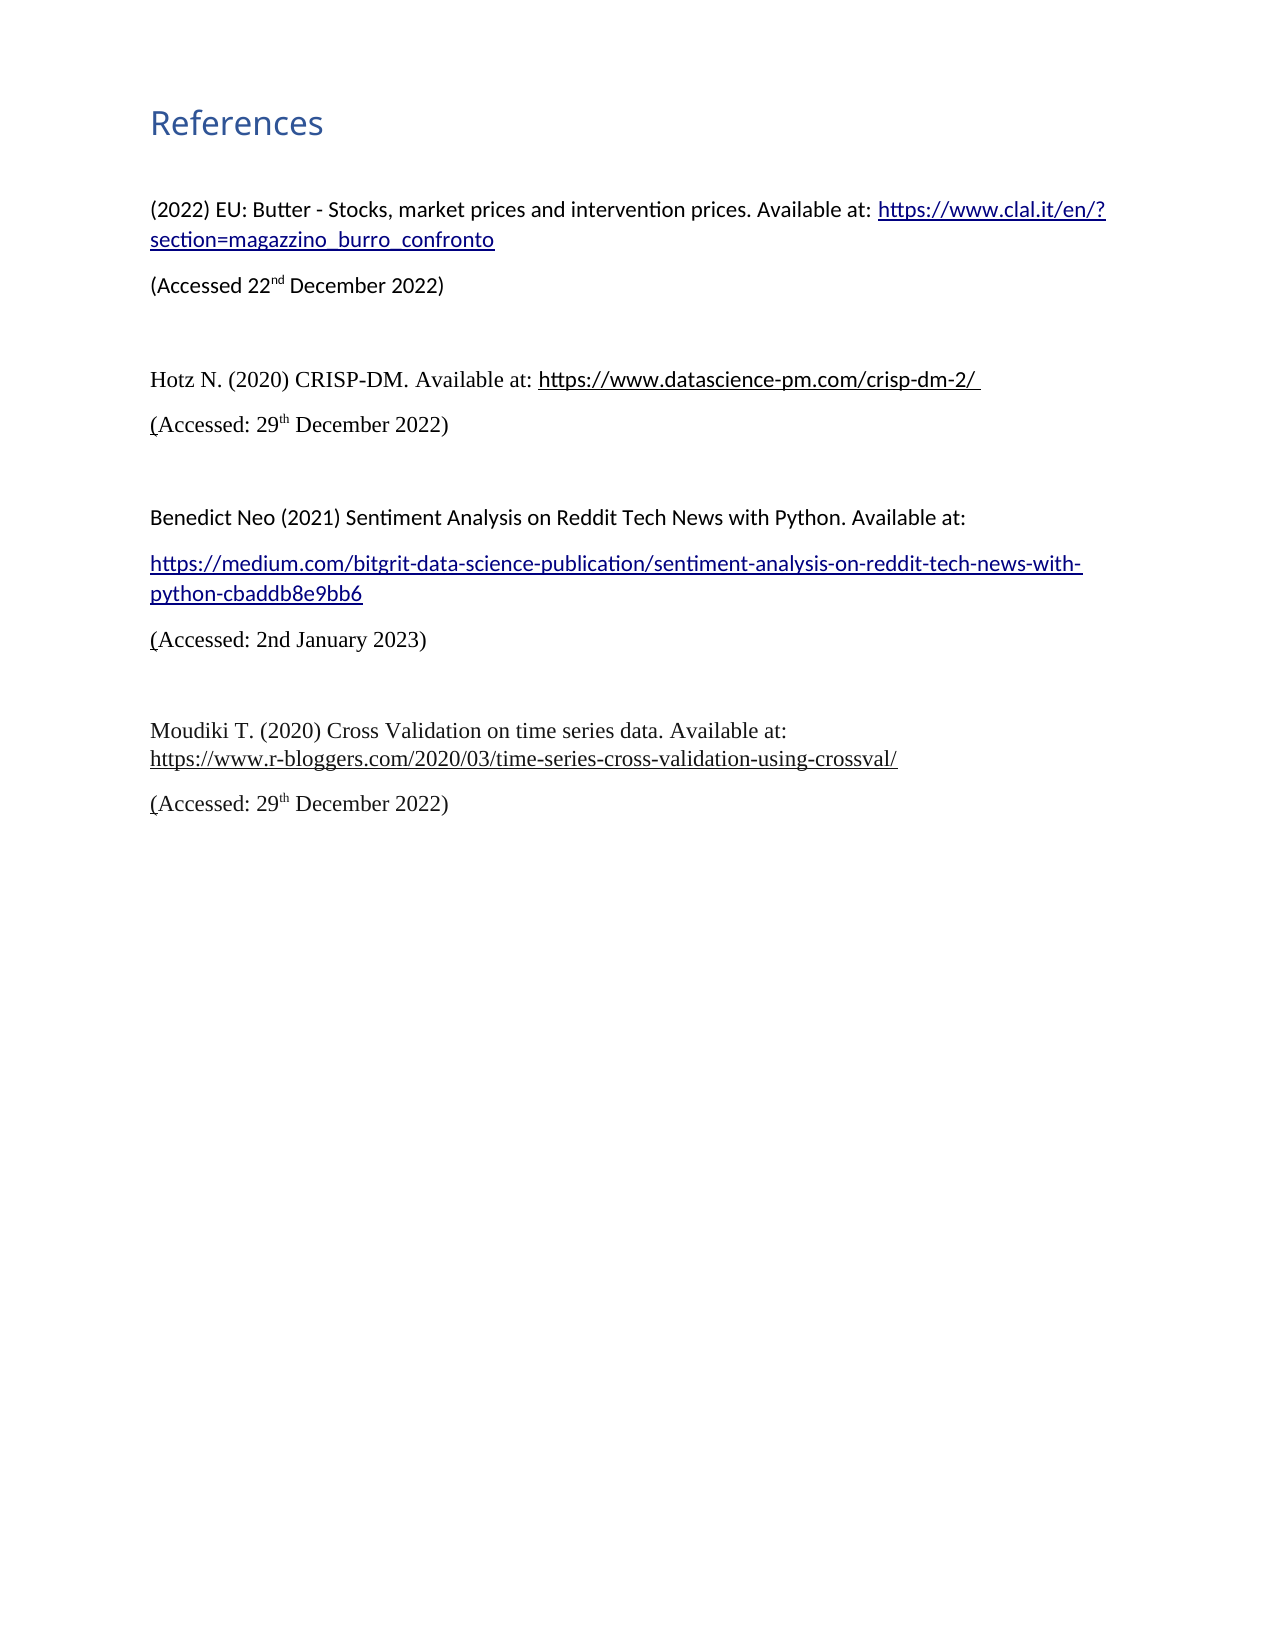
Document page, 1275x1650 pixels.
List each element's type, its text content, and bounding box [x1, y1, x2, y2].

text (Accessed: 2nd January 2023) [150, 626, 1125, 652]
subtitle References [150, 100, 1125, 145]
text Benedict Neo (2021) Sentiment Analysis on Reddit Tech News with Python. Available at: [150, 503, 1125, 531]
text (Accessed: 29th December 2022) [150, 411, 1125, 438]
text (Accessed 22nd December 2022) [150, 272, 1125, 299]
text Hotz N. (2020) CRISP-DM. Available at: https://www.datascience-pm.com/crisp-dm-2/ [150, 365, 1125, 393]
text (2022) EU: Butter - Stocks, market prices and intervention prices. Available at: https://www.clal.it/en/?section=magazzino_burro_confronto [150, 195, 1125, 253]
text https://medium.com/bitgrit-data-science-publication/sentiment-analysis-on-reddit-tech-news-with-python-cbaddb8e9bb6 [150, 549, 1125, 607]
text (Accessed: 29th December 2022) [150, 790, 1125, 816]
text Moudiki T. (2020) Cross Validation on time series data. Available at: https://www.r-bloggers.com/2020/03/time-series-cross-validation-using-crossval/ [150, 717, 1125, 771]
